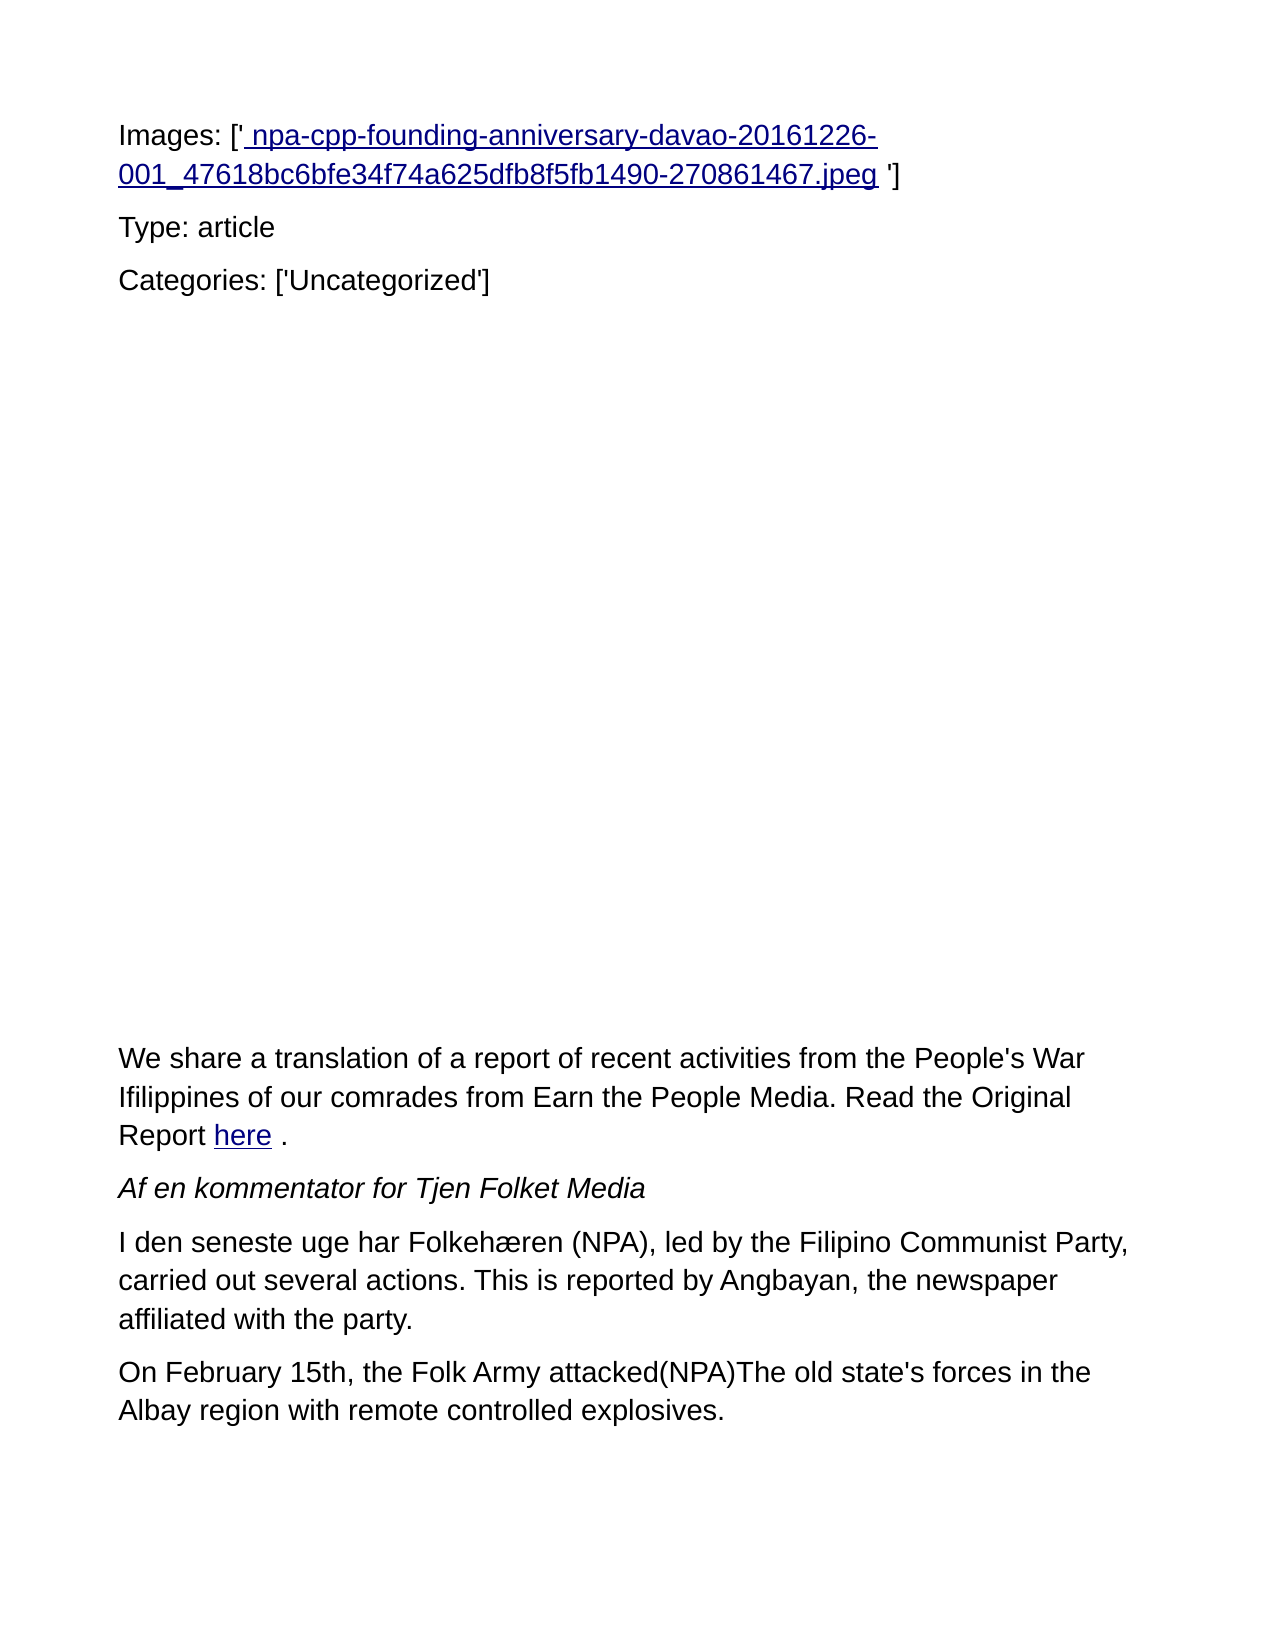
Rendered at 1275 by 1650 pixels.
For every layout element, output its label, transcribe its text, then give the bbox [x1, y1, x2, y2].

text We share a translation of a report of recent activities from the People's War Ifilippines of our comrades from Earn the People Media. Read the Original Report here . [118, 316, 1157, 1152]
text I den seneste uge har Folkehæren (NPA), led by the Filipino Communist Party, carried out several actions. This is reported by Angbayan, the newspaper affiliated with the party. [118, 1225, 1157, 1335]
text Type: article [118, 210, 1157, 243]
text Images: [' npa-cpp-founding-anniversary-davao-20161226-001_47618bc6bfe34f74a625dfb8f5fb1490-270861467.jpeg '] [118, 118, 1157, 190]
text Categories: ['Uncategorized'] [118, 263, 1157, 296]
text Af en kommentator for Tjen Folket Media [118, 1172, 1157, 1205]
text On February 15th, the Folk Army attacked(NPA)The old state's forces in the Albay region with remote controlled explosives. [118, 1355, 1157, 1427]
